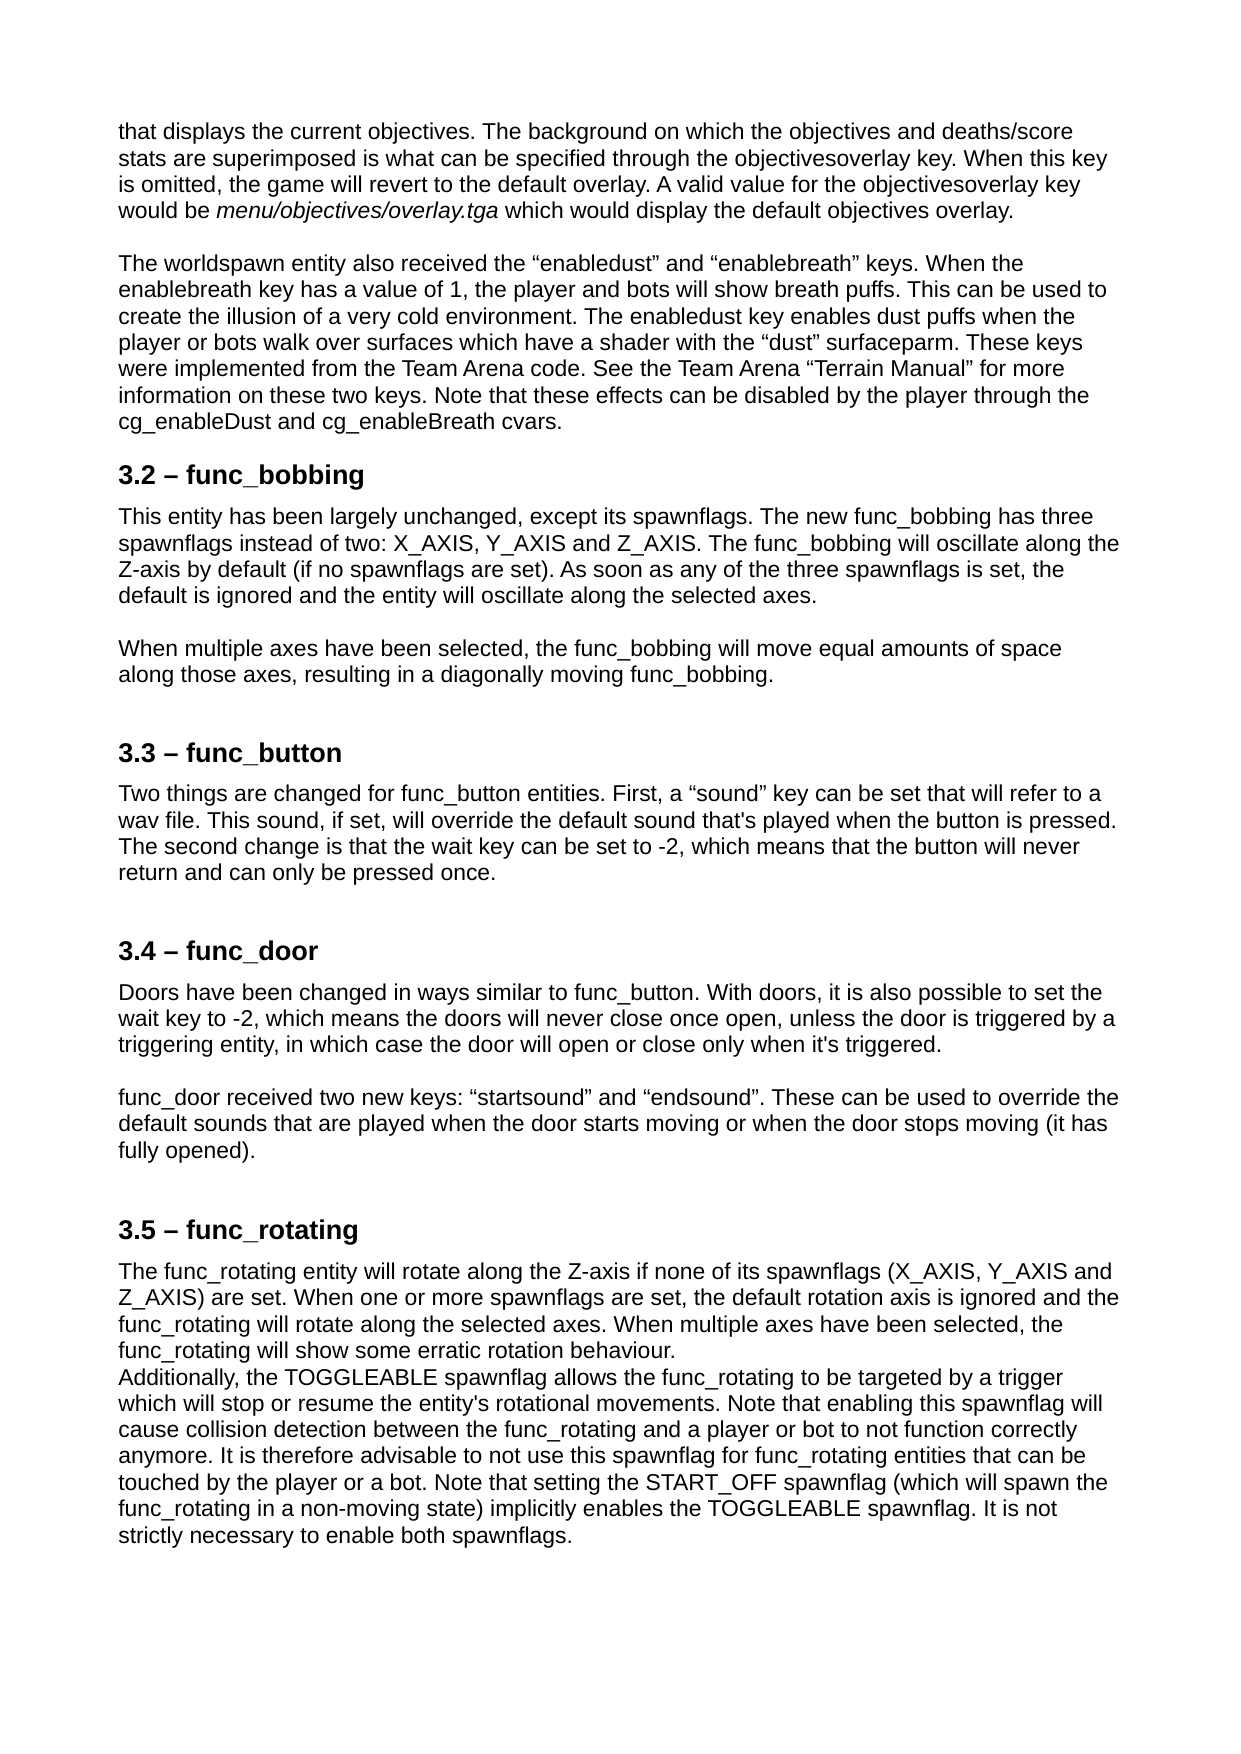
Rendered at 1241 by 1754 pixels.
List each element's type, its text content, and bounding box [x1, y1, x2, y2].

text The second change is that the wait key can be set to -2, which means that the button will never return and can only be pressed once. [118, 833, 1122, 886]
text that displays the current objectives. The background on which the objectives and deaths/score stats are superimposed is what can be specified through the objectivesoverlay key. When this key is omitted, the game will revert to the default overlay. A valid value for the objectivesoverlay key would be menu/objectives/overlay.tga which would display the default objectives overlay. [118, 118, 1122, 223]
subtitle 3.5 – func_rotating [118, 1214, 1122, 1246]
text This entity has been largely unchanged, except its spawnflags. The new func_bobbing has three spawnflags instead of two: X_AXIS, Y_AXIS and Z_AXIS. The func_bobbing will oscillate along the Z-axis by default (if no spawnflags are set). As soon as any of the three spawnflags is set, the default is ignored and the entity will oscillate along the selected axes. [118, 503, 1122, 608]
text func_door received two new keys: “startsound” and “endsound”. These can be used to override the default sounds that are played when the door starts moving or when the door stops moving (it has fully opened). [118, 1084, 1122, 1163]
subtitle 3.4 – func_door [118, 935, 1122, 966]
text The func_rotating entity will rotate along the Z-axis if none of its spawnflags (X_AXIS, Y_AXIS and Z_AXIS) are set. When one or more spawnflags are set, the default rotation axis is ignored and the func_rotating will rotate along the selected axes. When multiple axes have been selected, the func_rotating will show some erratic rotation behaviour. [118, 1258, 1122, 1363]
text When multiple axes have been selected, the func_bobbing will move equal amounts of space along those axes, resulting in a diagonally moving func_bobbing. [118, 635, 1122, 688]
text Additionally, the TOGGLEABLE spawnflag allows the func_rotating to be targeted by a trigger which will stop or resume the entity's rotational movements. Note that enabling this spawnflag will cause collision detection between the func_rotating and a player or bot to not function correctly anymore. It is therefore advisable to not use this spawnflag for func_rotating entities that can be touched by the player or a bot. Note that setting the START_OFF spawnflag (which will spawn the func_rotating in a non-moving state) implicitly enables the TOGGLEABLE spawnflag. It is not strictly necessary to enable both spawnflags. [118, 1363, 1122, 1548]
text Two things are changed for func_button entities. First, a “sound” key can be set that will refer to a wav file. This sound, if set, will override the default sound that's played when the button is pressed. [118, 780, 1122, 833]
subtitle 3.2 – func_bobbing [118, 459, 1122, 491]
text The worldspawn entity also received the “enabledust” and “enablebreath” keys. When the enablebreath key has a value of 1, the player and bots will show breath puffs. This can be used to create the illusion of a very cold environment. The enabledust key enables dust puffs when the player or bots walk over surfaces which have a shader with the “dust” surfaceparm. These keys were implemented from the Team Arena code. See the Team Arena “Terrain Manual” for more information on these two keys. Note that these effects can be disabled by the player through the cg_enableDust and cg_enableBreath cvars. [118, 250, 1122, 434]
text Doors have been changed in ways similar to func_button. With doors, it is also possible to set the wait key to -2, which means the doors will never close once open, unless the door is triggered by a triggering entity, in which case the door will open or close only when it's triggered. [118, 978, 1122, 1057]
subtitle 3.3 – func_button [118, 737, 1122, 768]
